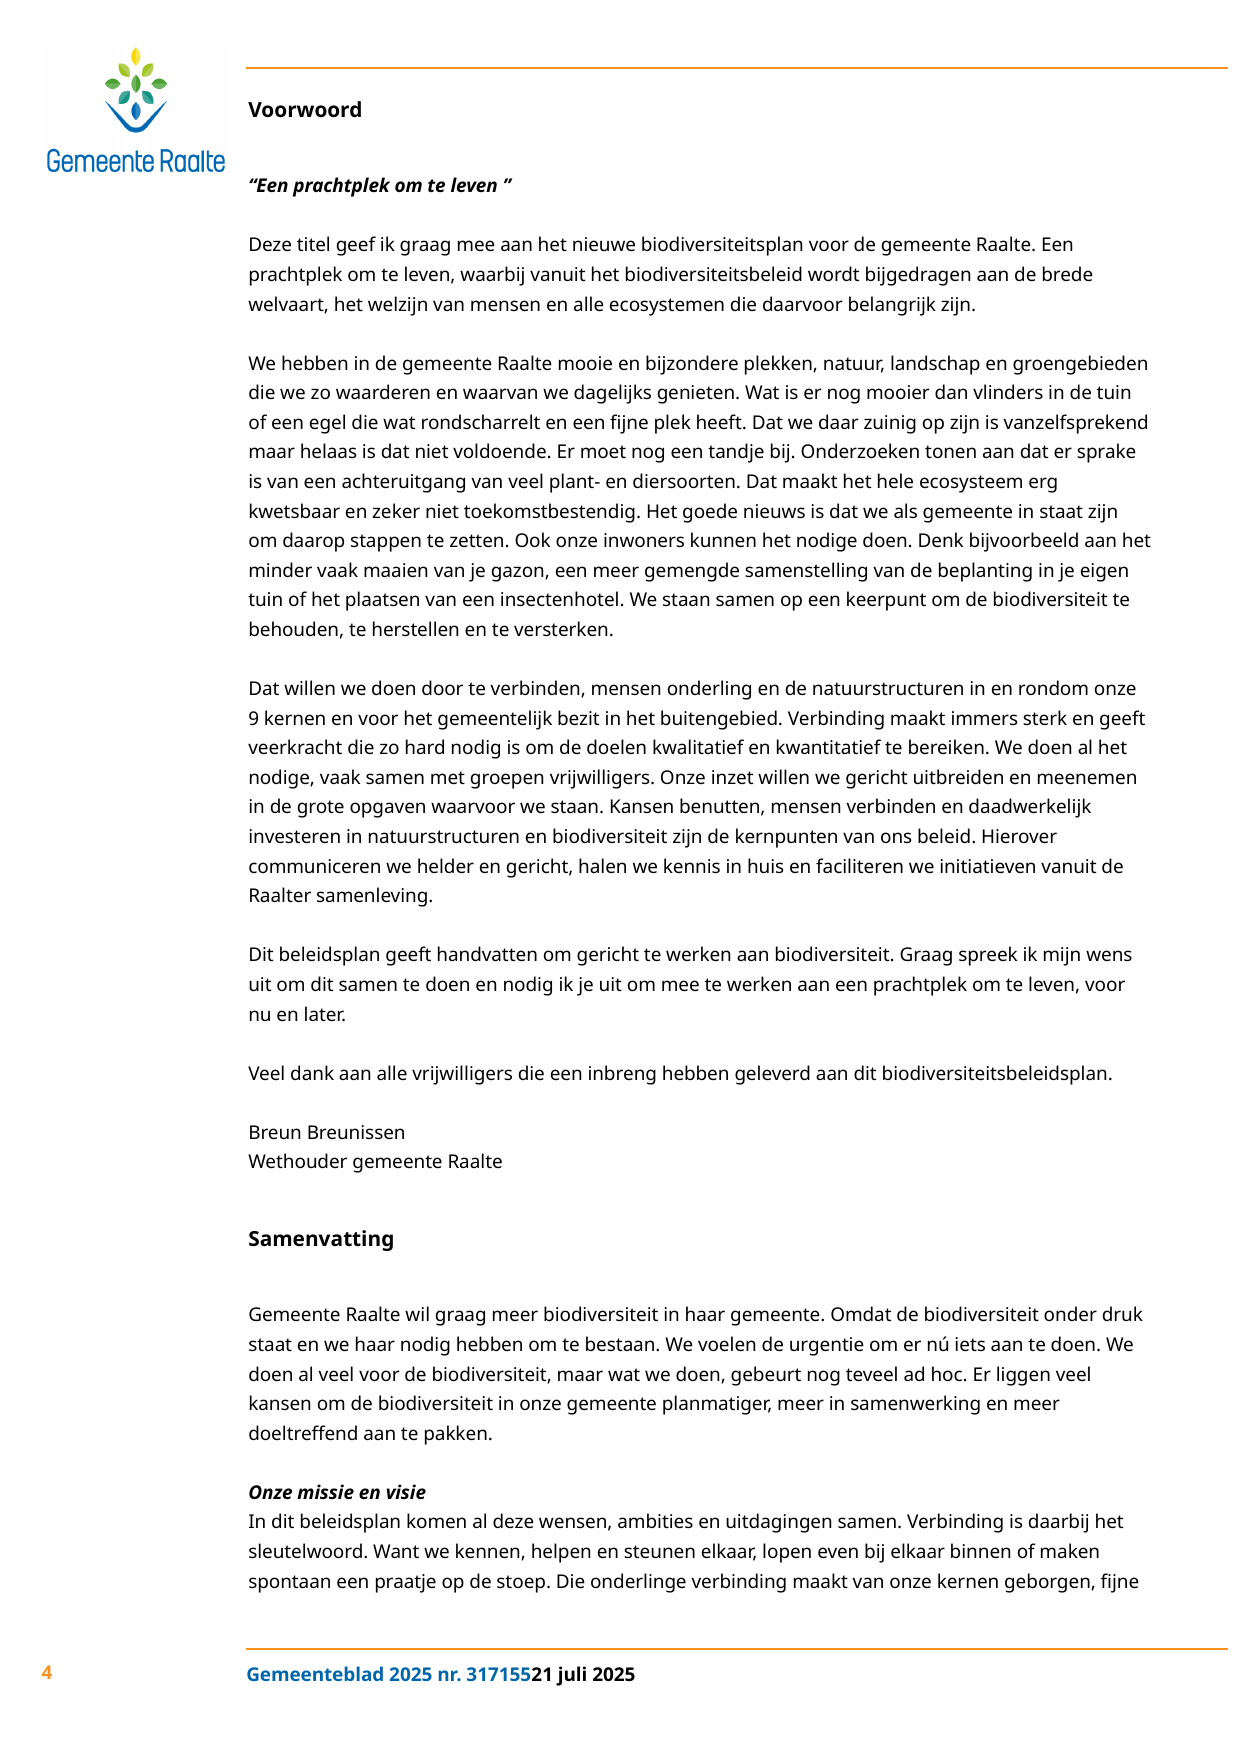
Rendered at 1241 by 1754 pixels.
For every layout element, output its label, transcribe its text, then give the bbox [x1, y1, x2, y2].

text Wethouder gemeente Raalte [248, 1149, 1152, 1174]
text Dit beleidsplan geeft handvatten om gericht te werken aan biodiversiteit. Graag spreek ik mijn wens uit om dit samen te doen en nodig ik je uit om mee te werken aan een prachtplek om te leven, voor nu en later. [248, 942, 1152, 1027]
text Dat willen we doen door te verbinden, mensen onderling en de natuurstructuren in en rondom onze 9 kernen en voor het gemeentelijk bezit in het buitengebied. Verbinding maakt immers sterk en geeft veerkracht die zo hard nodig is om de doelen kwalitatief en kwantitatief te bereiken. We doen al het nodige, vaak samen met groepen vrijwilligers. Onze inzet willen we gericht uitbreiden en meenemen in de grote opgaven waarvoor we staan. Kansen benutten, mensen verbinden en daadwerkelijk investeren in natuurstructuren en biodiversiteit zijn de kernpunten van ons beleid. Hierover communiceren we helder en gericht, halen we kennis in huis en faciliteren we initiatieven vanuit de Raalter samenleving. [248, 675, 1152, 908]
text Onze missie en visie [248, 1479, 1152, 1505]
text Voorwoord [248, 95, 1152, 123]
text Gemeente Raalte wil graag meer biodiversiteit in haar gemeente. Omdat de biodiversiteit onder druk staat en we haar nodig hebben om te bestaan. We voelen de urgentie om er nú iets aan te doen. We doen al veel voor de biodiversiteit, maar wat we doen, gebeurt nog teveel ad hoc. Er liggen veel kansen om de biodiversiteit in onze gemeente planmatiger, meer in samenwerking en meer doeltreffend aan te pakken. [248, 1302, 1152, 1446]
text In dit beleidsplan komen al deze wensen, ambities en uitdagingen samen. Verbinding is daarbij het sleutelwoord. Want we kennen, helpen en steunen elkaar, lopen even bij elkaar binnen of maken spontaan een praatje op de stoep. Die onderlinge verbinding maakt van onze kernen geborgen, fijne [248, 1509, 1152, 1594]
text Deze titel geef ik graag mee aan het nieuwe biodiversiteitsplan voor de gemeente Raalte. Een prachtplek om te leven, waarbij vanuit het biodiversiteitsbeleid wordt bijgedragen aan de brede welvaart, het welzijn van mensen en alle ecosystemen die daarvoor belangrijk zijn. [248, 232, 1152, 317]
text We hebben in de gemeente Raalte mooie en bijzondere plekken, natuur, landschap en groengebieden die we zo waarderen en waarvan we dagelijks genieten. Wat is er nog mooier dan vlinders in de tuin of een egel die wat rondscharrelt en een fijne plek heeft. Dat we daar zuinig op zijn is vanzelfsprekend maar helaas is dat niet voldoende. Er moet nog een tandje bij. Onderzoeken tonen aan dat er sprake is van een achteruitgang van veel plant- en diersoorten. Dat maakt het hele ecosysteem erg kwetsbaar en zeker niet toekomstbestendig. Het goede nieuws is dat we als gemeente in staat zijn om daarop stappen te zetten. Ook onze inwoners kunnen het nodige doen. Denk bijvoorbeeld aan het minder vaak maaien van je gazon, een meer gemengde samenstelling van de beplanting in je eigen tuin of het plaatsen van een insectenhotel. We staan samen op een keerpunt om de biodiversiteit te behouden, te herstellen en te versterken. [248, 350, 1152, 642]
picture [41, 47, 231, 172]
text Breun Breunissen [248, 1119, 1152, 1145]
text Veel dank aan alle vrijwilligers die een inbreng hebben geleverd aan dit biodiversiteitsbeleidsplan. [248, 1060, 1152, 1086]
text Samenvatting [248, 1224, 1152, 1252]
text “Een prachtplek om te leven ” [248, 172, 1152, 198]
